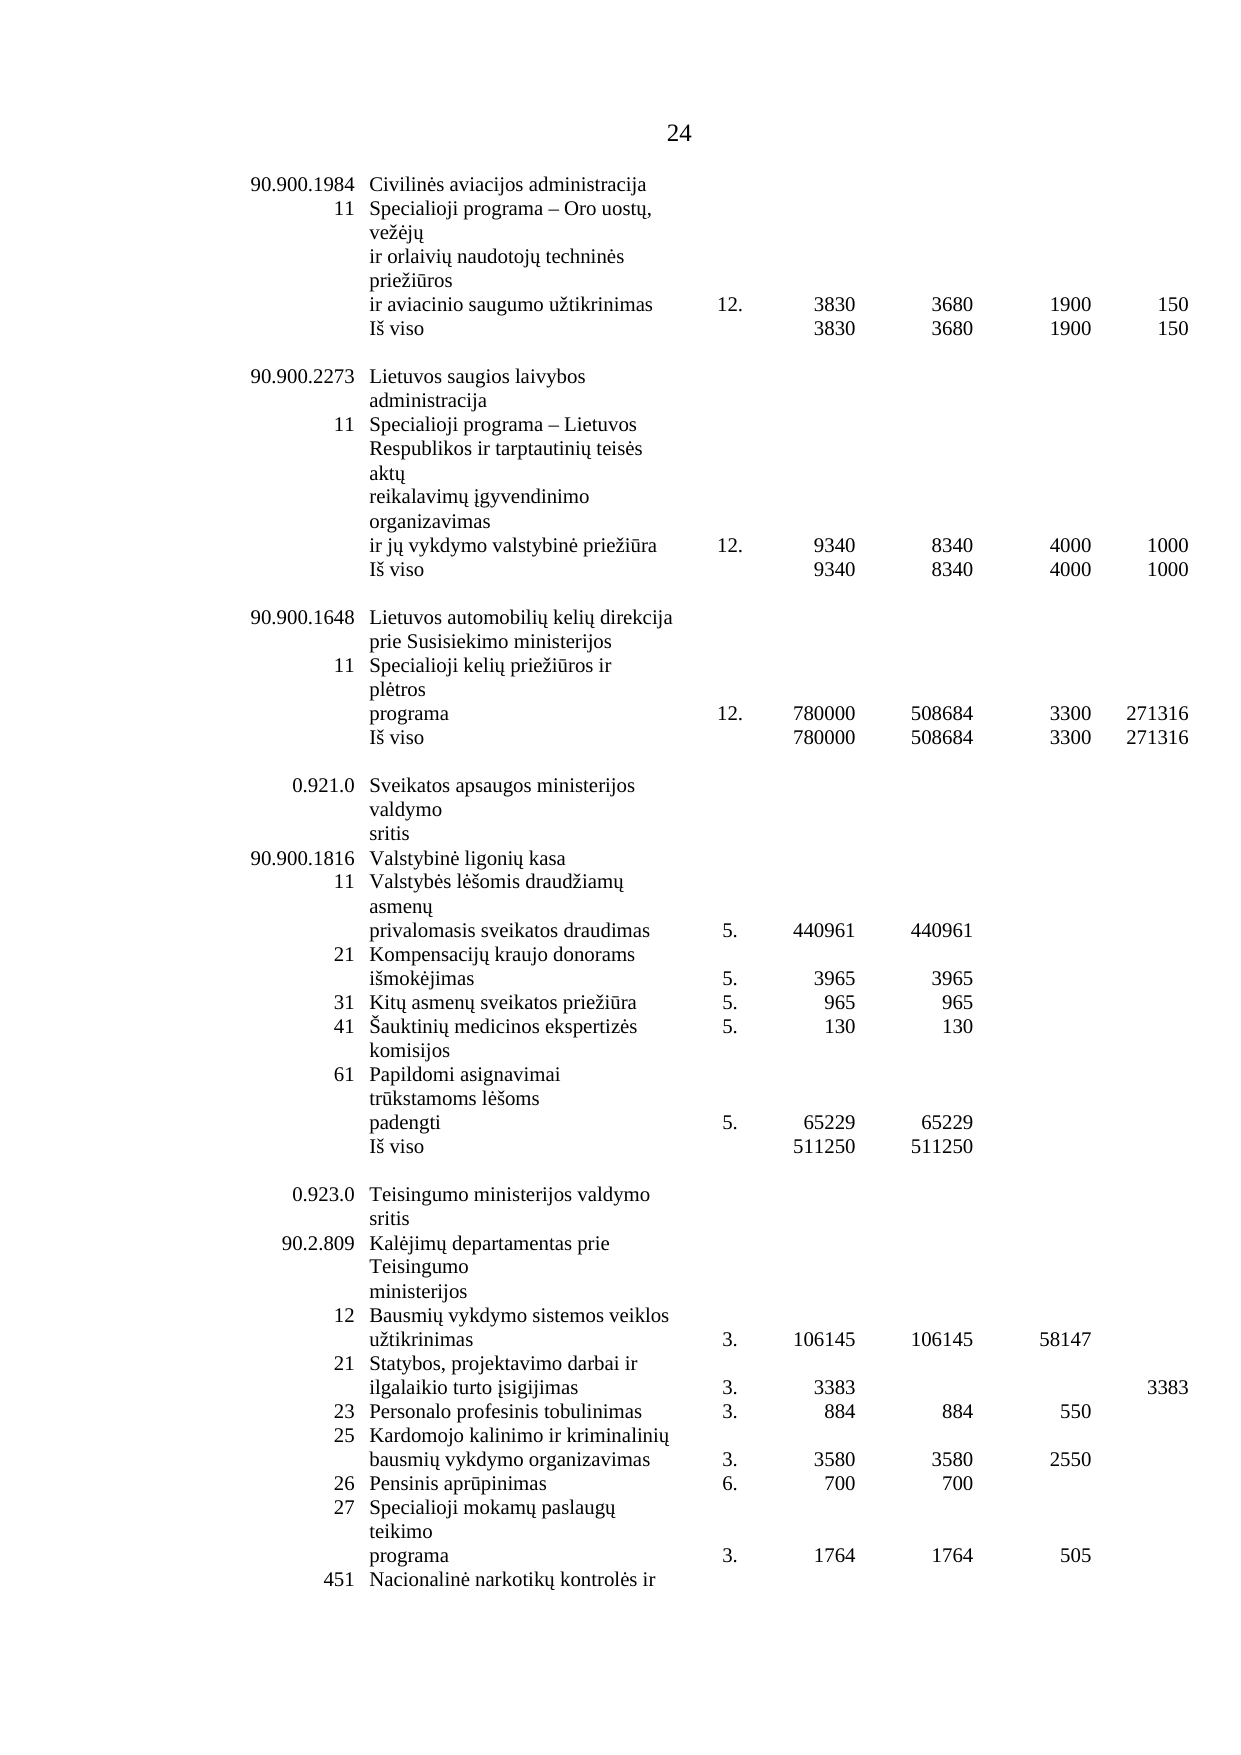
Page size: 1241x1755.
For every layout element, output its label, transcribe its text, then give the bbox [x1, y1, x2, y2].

table_cell [177, 1543, 362, 1567]
table_cell [1099, 1567, 1196, 1591]
table_cell ir aviacinio saugumo užtikrinimas [362, 292, 680, 316]
table_cell [680, 1303, 779, 1327]
table_cell 965 [779, 990, 863, 1014]
table_cell [779, 1062, 863, 1110]
table_cell [980, 1423, 1098, 1447]
table_cell [779, 1158, 863, 1182]
table_cell [863, 1279, 980, 1303]
table_cell [863, 629, 980, 653]
table_cell 61 [177, 1062, 362, 1110]
table_cell Civilinės aviacijos administracija [362, 172, 680, 196]
table_cell [177, 1327, 362, 1351]
table_cell 11 [177, 870, 362, 918]
table_cell [680, 196, 779, 244]
table_cell [1099, 412, 1196, 436]
table_cell [680, 1182, 779, 1230]
table_cell 90.2.809 [177, 1230, 362, 1278]
table_cell [177, 918, 362, 942]
table_cell Valstybės lėšomis draudžiamų asmenų [362, 870, 680, 918]
table_cell [779, 196, 863, 244]
table_cell 700 [779, 1471, 863, 1495]
table_cell Kitų asmenų sveikatos priežiūra [362, 990, 680, 1014]
table_cell [980, 845, 1098, 869]
table_cell Kardomojo kalinimo ir kriminalinių [362, 1423, 680, 1447]
table_cell [177, 485, 362, 533]
table_cell [680, 942, 779, 966]
table_cell [779, 1230, 863, 1278]
table_cell [980, 605, 1098, 629]
table_cell [1099, 942, 1196, 966]
table_cell 505 [980, 1543, 1098, 1567]
table_cell [980, 1279, 1098, 1303]
table_cell [980, 1110, 1098, 1134]
table_cell [680, 364, 779, 412]
table_cell 130 [863, 1014, 980, 1062]
table_cell 12. [680, 533, 779, 557]
table_cell [863, 845, 980, 869]
table_cell [863, 821, 980, 845]
table_cell [177, 701, 362, 725]
table_cell [980, 364, 1098, 412]
table_cell [177, 1134, 362, 1158]
table_cell Kompensacijų kraujo donorams [362, 942, 680, 966]
table_cell 9340 [779, 533, 863, 557]
table_cell Statybos, projektavimo darbai ir [362, 1351, 680, 1375]
table_cell [863, 1423, 980, 1447]
table_cell [1099, 172, 1196, 196]
table_cell [680, 557, 779, 581]
table_cell 508684 [863, 701, 980, 725]
table_cell [177, 1158, 362, 1182]
table_cell [177, 557, 362, 581]
table_cell užtikrinimas [362, 1327, 680, 1351]
table_cell [1099, 1327, 1196, 1351]
table_cell [177, 1279, 362, 1303]
table_cell [779, 605, 863, 629]
table_cell [863, 773, 980, 821]
table_cell [1099, 1447, 1196, 1471]
table_cell 965 [863, 990, 980, 1014]
table_cell 3383 [779, 1375, 863, 1399]
table_cell [863, 653, 980, 701]
table_cell 1764 [779, 1543, 863, 1567]
table_cell [779, 845, 863, 869]
table_cell [980, 436, 1098, 484]
table_cell 8340 [863, 557, 980, 581]
table_cell 21 [177, 1351, 362, 1375]
table_cell [1099, 1110, 1196, 1134]
table_cell [680, 870, 779, 918]
table_cell Specialioji programa – Oro uostų, vežėjų [362, 196, 680, 244]
table_cell Kalėjimų departamentas prie Teisingumo [362, 1230, 680, 1278]
table_cell Lietuvos saugios laivybos administracija [362, 364, 680, 412]
table_cell [1099, 1543, 1196, 1567]
table_cell [680, 605, 779, 629]
table_cell [980, 966, 1098, 990]
table_cell 440961 [863, 918, 980, 942]
table_cell 21 [177, 942, 362, 966]
table_cell [863, 1351, 980, 1375]
table_cell [863, 1062, 980, 1110]
table_cell [863, 749, 980, 773]
table_cell [863, 340, 980, 364]
table_cell [779, 172, 863, 196]
table_cell [980, 1230, 1098, 1278]
table_cell 25 [177, 1423, 362, 1447]
table_cell padengti [362, 1110, 680, 1134]
table_cell [779, 1423, 863, 1447]
table_cell [779, 773, 863, 821]
table_cell 3580 [779, 1447, 863, 1471]
table_cell [863, 1303, 980, 1327]
table_cell 511250 [779, 1134, 863, 1158]
table_cell [362, 340, 680, 364]
table_cell [362, 1158, 680, 1182]
table_cell Pensinis aprūpinimas [362, 1471, 680, 1495]
table_cell [177, 966, 362, 990]
table_cell [680, 773, 779, 821]
table_cell [779, 364, 863, 412]
table_cell programa [362, 701, 680, 725]
table_cell Teisingumo ministerijos valdymo sritis [362, 1182, 680, 1230]
table_cell 150 [1099, 316, 1196, 340]
table_cell [980, 412, 1098, 436]
table_cell [1099, 845, 1196, 869]
table_cell [779, 749, 863, 773]
table_cell [779, 629, 863, 653]
table_cell [779, 1279, 863, 1303]
table_cell 12. [680, 292, 779, 316]
table_cell [863, 581, 980, 605]
table_cell 12. [680, 701, 779, 725]
table_cell [680, 653, 779, 701]
table_cell 451 [177, 1567, 362, 1591]
table_cell [177, 148, 362, 172]
table_cell [980, 1134, 1098, 1158]
table_cell [680, 316, 779, 340]
table_cell [1099, 436, 1196, 484]
table_cell Iš viso [362, 1134, 680, 1158]
table_cell 130 [779, 1014, 863, 1062]
table_cell [177, 629, 362, 653]
table_cell 3383 [1099, 1375, 1196, 1399]
table_cell [1099, 870, 1196, 918]
table_cell [863, 605, 980, 629]
table_cell 31 [177, 990, 362, 1014]
table_cell [863, 244, 980, 292]
table_cell [980, 1351, 1098, 1375]
table_cell [680, 244, 779, 292]
table_cell išmokėjimas [362, 966, 680, 990]
table_cell [863, 1230, 980, 1278]
table_cell [863, 942, 980, 966]
table_cell 5. [680, 966, 779, 990]
table_cell [1099, 1351, 1196, 1375]
table_cell [980, 172, 1098, 196]
table_cell [980, 196, 1098, 244]
table_cell [779, 581, 863, 605]
table_cell [863, 196, 980, 244]
table_cell Iš viso [362, 316, 680, 340]
table_cell [980, 244, 1098, 292]
table_cell [980, 1567, 1098, 1591]
table_cell Valstybinė ligonių kasa [362, 845, 680, 869]
table_cell [1099, 918, 1196, 942]
table_cell [1099, 1423, 1196, 1447]
table_cell 41 [177, 1014, 362, 1062]
table_cell [680, 725, 779, 749]
table_cell 3. [680, 1327, 779, 1351]
table_cell privalomasis sveikatos draudimas [362, 918, 680, 942]
table_cell [863, 436, 980, 484]
table_cell 3965 [863, 966, 980, 990]
table_cell 106145 [779, 1327, 863, 1351]
table_cell [1099, 605, 1196, 629]
table_cell 58147 [980, 1327, 1098, 1351]
table_cell 3300 [980, 701, 1098, 725]
table_cell [980, 653, 1098, 701]
table_cell [980, 1062, 1098, 1110]
table_cell 12 [177, 1303, 362, 1327]
table_cell [980, 942, 1098, 966]
table_cell [1099, 629, 1196, 653]
table_cell 106145 [863, 1327, 980, 1351]
table_cell 11 [177, 412, 362, 436]
table_cell [863, 870, 980, 918]
table_cell [779, 1351, 863, 1375]
table_cell 1900 [980, 292, 1098, 316]
table_cell [779, 340, 863, 364]
table_cell 8340 [863, 533, 980, 557]
table_cell 3580 [863, 1447, 980, 1471]
table_cell [1099, 1471, 1196, 1495]
table_cell 65229 [779, 1110, 863, 1134]
table_cell [863, 1375, 980, 1399]
table_cell [1099, 1182, 1196, 1230]
table_cell Personalo profesinis tobulinimas [362, 1399, 680, 1423]
table_cell [779, 653, 863, 701]
table_cell [1099, 364, 1196, 412]
table_cell 3680 [863, 292, 980, 316]
table_cell [680, 845, 779, 869]
table_cell 150 [1099, 292, 1196, 316]
table_cell [863, 1567, 980, 1591]
table_cell [779, 821, 863, 845]
table_cell [980, 990, 1098, 1014]
table_cell [1099, 196, 1196, 244]
table_cell [680, 1062, 779, 1110]
table_cell [779, 148, 863, 172]
table_cell 700 [863, 1471, 980, 1495]
table_cell [1099, 990, 1196, 1014]
table_cell [863, 485, 980, 533]
table_cell [980, 581, 1098, 605]
table_cell [177, 340, 362, 364]
table_cell [680, 629, 779, 653]
table_cell [779, 244, 863, 292]
table_cell [680, 1134, 779, 1158]
table_cell [863, 364, 980, 412]
table_cell [779, 436, 863, 484]
table_cell [863, 172, 980, 196]
table_cell [680, 821, 779, 845]
table_cell [177, 725, 362, 749]
table_cell [680, 1495, 779, 1543]
table_cell [980, 1014, 1098, 1062]
table_cell Specialioji mokamų paslaugų teikimo [362, 1495, 680, 1543]
table_cell 11 [177, 196, 362, 244]
table_cell Respublikos ir tarptautinių teisės aktų [362, 436, 680, 484]
table_cell [980, 749, 1098, 773]
table_cell [1099, 773, 1196, 821]
table_cell [680, 1423, 779, 1447]
table_cell [177, 316, 362, 340]
table_cell reikalavimų įgyvendinimo organizavimas [362, 485, 680, 533]
table_cell Iš viso [362, 725, 680, 749]
table_cell [863, 1182, 980, 1230]
table_cell ilgalaikio turto įsigijimas [362, 1375, 680, 1399]
table_cell [680, 1158, 779, 1182]
table_cell 23 [177, 1399, 362, 1423]
table_cell [680, 1351, 779, 1375]
table_cell [680, 172, 779, 196]
table_cell [980, 1303, 1098, 1327]
table_cell [177, 533, 362, 557]
table_cell [177, 436, 362, 484]
table_cell [1099, 749, 1196, 773]
table_cell [680, 1279, 779, 1303]
table_cell [779, 942, 863, 966]
table_cell sritis [362, 821, 680, 845]
table_cell 508684 [863, 725, 980, 749]
table_cell Sveikatos apsaugos ministerijos valdymo [362, 773, 680, 821]
table_cell 4000 [980, 533, 1098, 557]
table_cell 3965 [779, 966, 863, 990]
table_cell 884 [779, 1399, 863, 1423]
table_cell [177, 244, 362, 292]
table_cell [779, 1495, 863, 1543]
table_cell [980, 821, 1098, 845]
table_cell 884 [863, 1399, 980, 1423]
table_cell 90.900.2273 [177, 364, 362, 412]
table_cell [980, 1375, 1098, 1399]
table_cell [1099, 340, 1196, 364]
table_cell [680, 1567, 779, 1591]
table_cell [1099, 1495, 1196, 1543]
table_cell [680, 581, 779, 605]
table_cell 3. [680, 1447, 779, 1471]
table_cell 3680 [863, 316, 980, 340]
table_cell [1099, 485, 1196, 533]
table_cell 5. [680, 1110, 779, 1134]
table_cell [779, 485, 863, 533]
table_cell ir jų vykdymo valstybinė priežiūra [362, 533, 680, 557]
table_cell [177, 1447, 362, 1471]
table_cell programa [362, 1543, 680, 1567]
table_cell 1000 [1099, 533, 1196, 557]
table_cell [863, 148, 980, 172]
table_cell [680, 340, 779, 364]
table_cell 5. [680, 1014, 779, 1062]
table_cell 9340 [779, 557, 863, 581]
table_cell [177, 581, 362, 605]
table_cell [177, 821, 362, 845]
table_cell [680, 412, 779, 436]
table_cell [362, 749, 680, 773]
table_cell [1099, 1134, 1196, 1158]
table_cell [1099, 1399, 1196, 1423]
table_cell Papildomi asignavimai trūkstamoms lėšoms [362, 1062, 680, 1110]
table_cell Bausmių vykdymo sistemos veiklos [362, 1303, 680, 1327]
table_cell [1099, 1279, 1196, 1303]
table_cell [177, 749, 362, 773]
table_cell [680, 1230, 779, 1278]
table_cell Nacionalinė narkotikų kontrolės ir [362, 1567, 680, 1591]
table_cell [779, 412, 863, 436]
table_cell 4000 [980, 557, 1098, 581]
table_cell [1099, 653, 1196, 701]
table_cell Specialioji programa – Lietuvos [362, 412, 680, 436]
table_cell 550 [980, 1399, 1098, 1423]
table_cell [980, 340, 1098, 364]
table_cell [1099, 1014, 1196, 1062]
table_cell [177, 1375, 362, 1399]
table_cell [177, 292, 362, 316]
table_cell 5. [680, 990, 779, 1014]
table_cell Lietuvos automobilių kelių direkcija [362, 605, 680, 629]
table_cell 780000 [779, 725, 863, 749]
table_cell [680, 436, 779, 484]
table_cell 3. [680, 1543, 779, 1567]
table_cell 0.923.0 [177, 1182, 362, 1230]
table_cell [1099, 821, 1196, 845]
table_cell 2550 [980, 1447, 1098, 1471]
table_cell Šauktinių medicinos ekspertizės komisijos [362, 1014, 680, 1062]
table_cell [779, 1303, 863, 1327]
table_cell [980, 870, 1098, 918]
table_cell 90.900.1816 [177, 845, 362, 869]
table_cell 3. [680, 1375, 779, 1399]
table_cell [680, 749, 779, 773]
table_cell [1099, 966, 1196, 990]
table_cell [1099, 1230, 1196, 1278]
table_cell [1099, 1062, 1196, 1110]
table_cell 65229 [863, 1110, 980, 1134]
table_cell 780000 [779, 701, 863, 725]
table_cell 3. [680, 1399, 779, 1423]
table_cell 1764 [863, 1543, 980, 1567]
table_cell [680, 485, 779, 533]
table_cell 3830 [779, 292, 863, 316]
table_cell [1099, 244, 1196, 292]
table_cell [980, 629, 1098, 653]
table_cell [1099, 1303, 1196, 1327]
table_cell [980, 918, 1098, 942]
table_cell 1900 [980, 316, 1098, 340]
table_cell 3300 [980, 725, 1098, 749]
table_cell [980, 1471, 1098, 1495]
table_cell bausmių vykdymo organizavimas [362, 1447, 680, 1471]
table_cell 440961 [779, 918, 863, 942]
table_cell [362, 581, 680, 605]
table_cell [980, 1182, 1098, 1230]
table_cell 26 [177, 1471, 362, 1495]
table_cell [1099, 1158, 1196, 1182]
table_cell 271316 [1099, 701, 1196, 725]
table_cell [980, 1158, 1098, 1182]
table_cell [863, 1158, 980, 1182]
table_cell ir orlaivių naudotojų techninės priežiūros [362, 244, 680, 292]
table_cell [863, 1495, 980, 1543]
table_cell 5. [680, 918, 779, 942]
table_cell [1099, 148, 1196, 172]
table_cell ministerijos [362, 1279, 680, 1303]
table_cell 27 [177, 1495, 362, 1543]
table_cell 1000 [1099, 557, 1196, 581]
table_cell [863, 412, 980, 436]
table_cell Iš viso [362, 557, 680, 581]
table_cell [779, 1182, 863, 1230]
table_cell [680, 148, 779, 172]
table_cell [362, 148, 680, 172]
table_cell 3830 [779, 316, 863, 340]
table_cell [1099, 581, 1196, 605]
table_cell 90.900.1648 [177, 605, 362, 629]
table_cell 90.900.1984 [177, 172, 362, 196]
table_cell 271316 [1099, 725, 1196, 749]
table_cell 0.921.0 [177, 773, 362, 821]
table_cell [980, 485, 1098, 533]
table_cell [980, 773, 1098, 821]
table_cell [177, 1110, 362, 1134]
table_cell prie Susisiekimo ministerijos [362, 629, 680, 653]
table_cell [980, 148, 1098, 172]
table_cell 11 [177, 653, 362, 701]
table_cell [980, 1495, 1098, 1543]
table_cell Specialioji kelių priežiūros ir plėtros [362, 653, 680, 701]
table_cell [779, 1567, 863, 1591]
table_cell [779, 870, 863, 918]
table_cell 511250 [863, 1134, 980, 1158]
table_cell 6. [680, 1471, 779, 1495]
